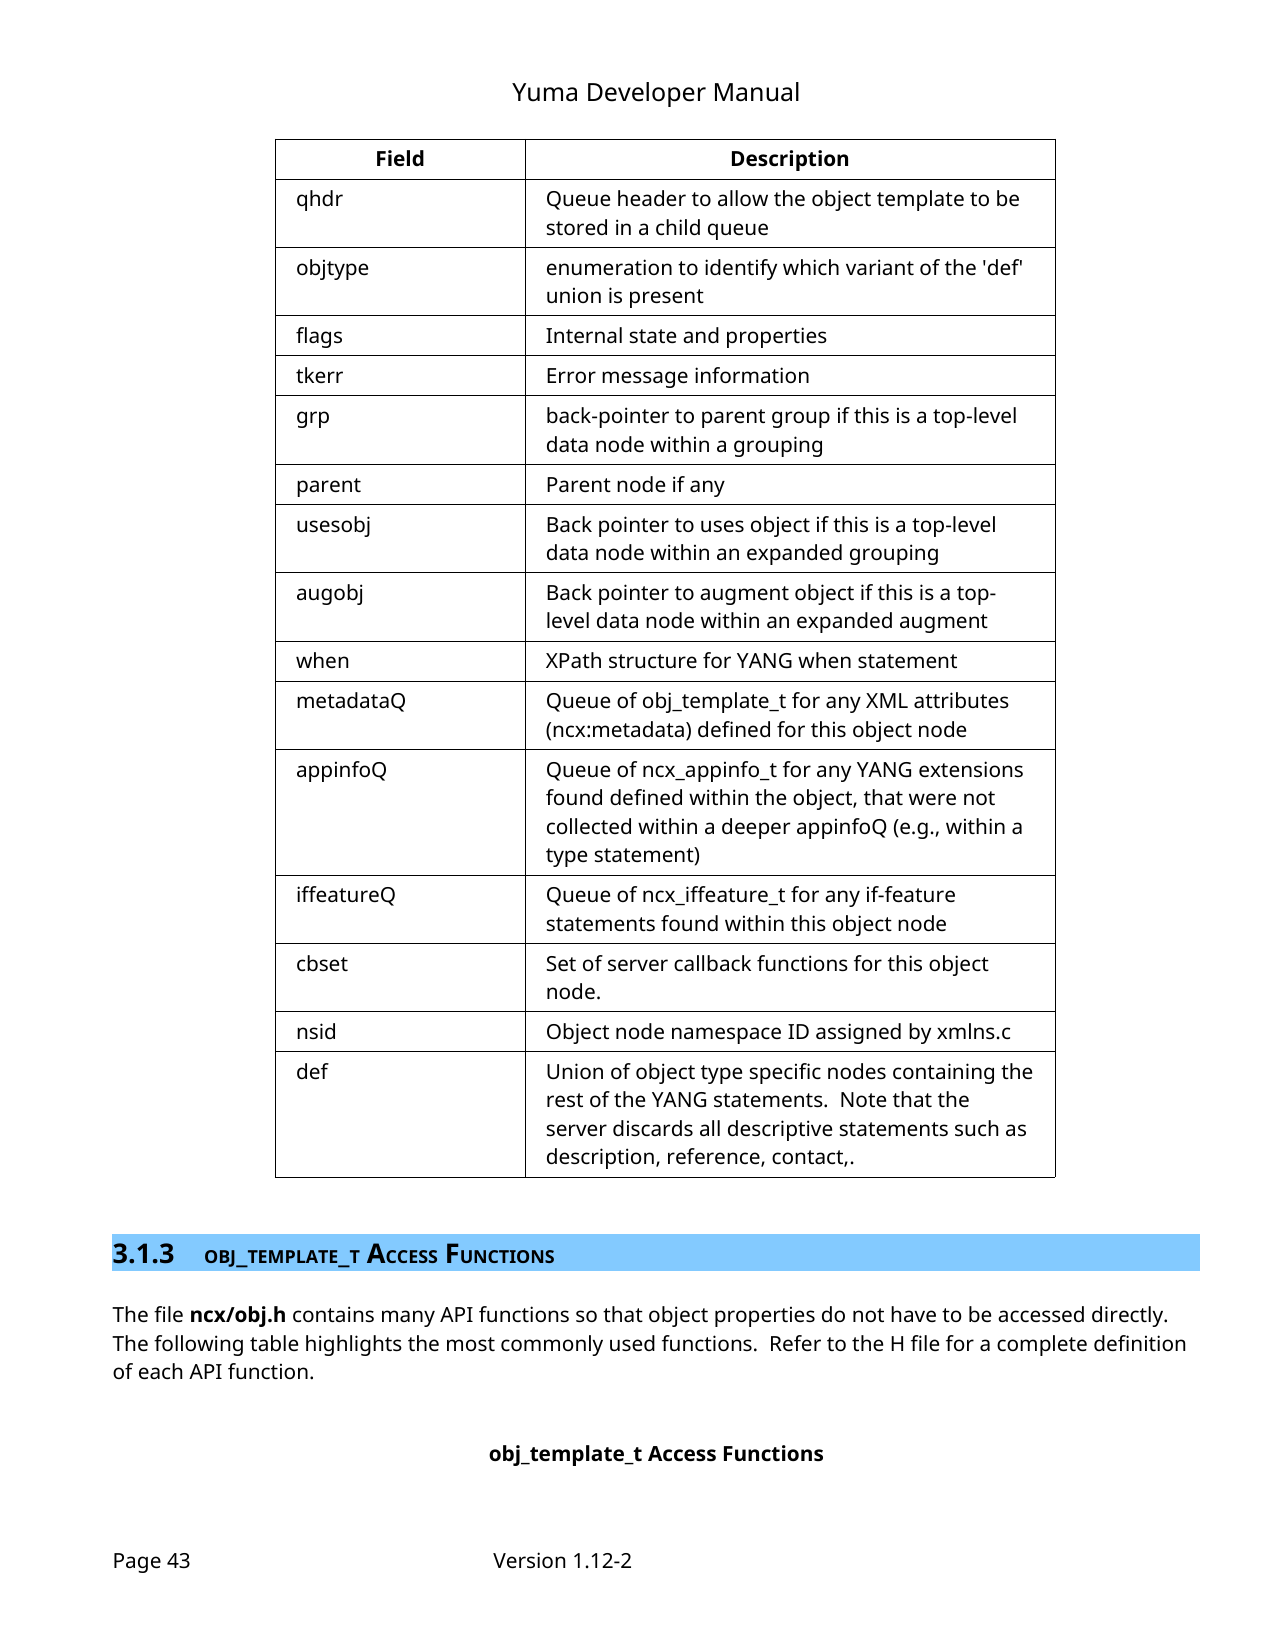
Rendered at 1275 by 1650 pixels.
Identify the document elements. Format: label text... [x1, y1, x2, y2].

table_cell parent [276, 465, 525, 504]
table_cell flags [276, 316, 525, 355]
table_cell Queue of obj_template_t for any XML attributes (ncx:metadata) defined for this object node [526, 682, 1055, 749]
table_cell qhdr [276, 180, 525, 247]
table_cell metadataQ [276, 682, 525, 749]
table_cell grp [276, 396, 525, 464]
subtitle obj_template_t Access Functions [112, 1234, 1200, 1271]
table_cell Parent node if any [526, 465, 1055, 504]
table_cell Queue of ncx_appinfo_t for any YANG extensions found defined within the object, that were not collected within a deeper appinfoQ (e.g., within a type statement) [526, 750, 1055, 874]
table_cell when [276, 642, 525, 681]
table_cell back-pointer to parent group if this is a top-level data node within a grouping [526, 396, 1055, 464]
table_cell Set of server callback functions for this object node. [526, 944, 1055, 1011]
table_cell augobj [276, 573, 525, 641]
table_cell appinfoQ [276, 750, 525, 874]
table_cell Union of object type specific nodes containing the rest of the YANG statements. Note that the server discards all descriptive statements such as description, reference, contact,. [526, 1052, 1055, 1177]
table_cell Queue of ncx_iffeature_t for any if-feature statements found within this object node [526, 876, 1055, 943]
text The file ncx/obj.h contains many API functions so that object properties do not have to be accessed directly. The following table highlights the most commonly used functions. Refer to the H file for a complete definition of each API function. [112, 1300, 1200, 1386]
table_cell Back pointer to augment object if this is a top-level data node within an expanded augment [526, 573, 1055, 641]
table_header Field [276, 140, 525, 178]
table_cell tkerr [276, 356, 525, 395]
table_cell enumeration to identify which variant of the 'def' union is present [526, 248, 1055, 315]
table_cell nsid [276, 1012, 525, 1051]
table_cell Object node namespace ID assigned by xmlns.c [526, 1012, 1055, 1051]
table_cell Internal state and properties [526, 316, 1055, 355]
table_cell usesobj [276, 505, 525, 572]
table_cell cbset [276, 944, 525, 1011]
table_cell Error message information [526, 356, 1055, 395]
table_cell objtype [276, 248, 525, 315]
table_header Description [526, 140, 1055, 178]
table_cell Queue header to allow the object template to be stored in a child queue [526, 180, 1055, 247]
table_cell XPath structure for YANG when statement [526, 642, 1055, 681]
table_cell Back pointer to uses object if this is a top-level data node within an expanded grouping [526, 505, 1055, 572]
table_cell def [276, 1052, 525, 1177]
subtitle obj_template_t Access Functions [127, 1439, 1185, 1468]
table_cell iffeatureQ [276, 876, 525, 943]
